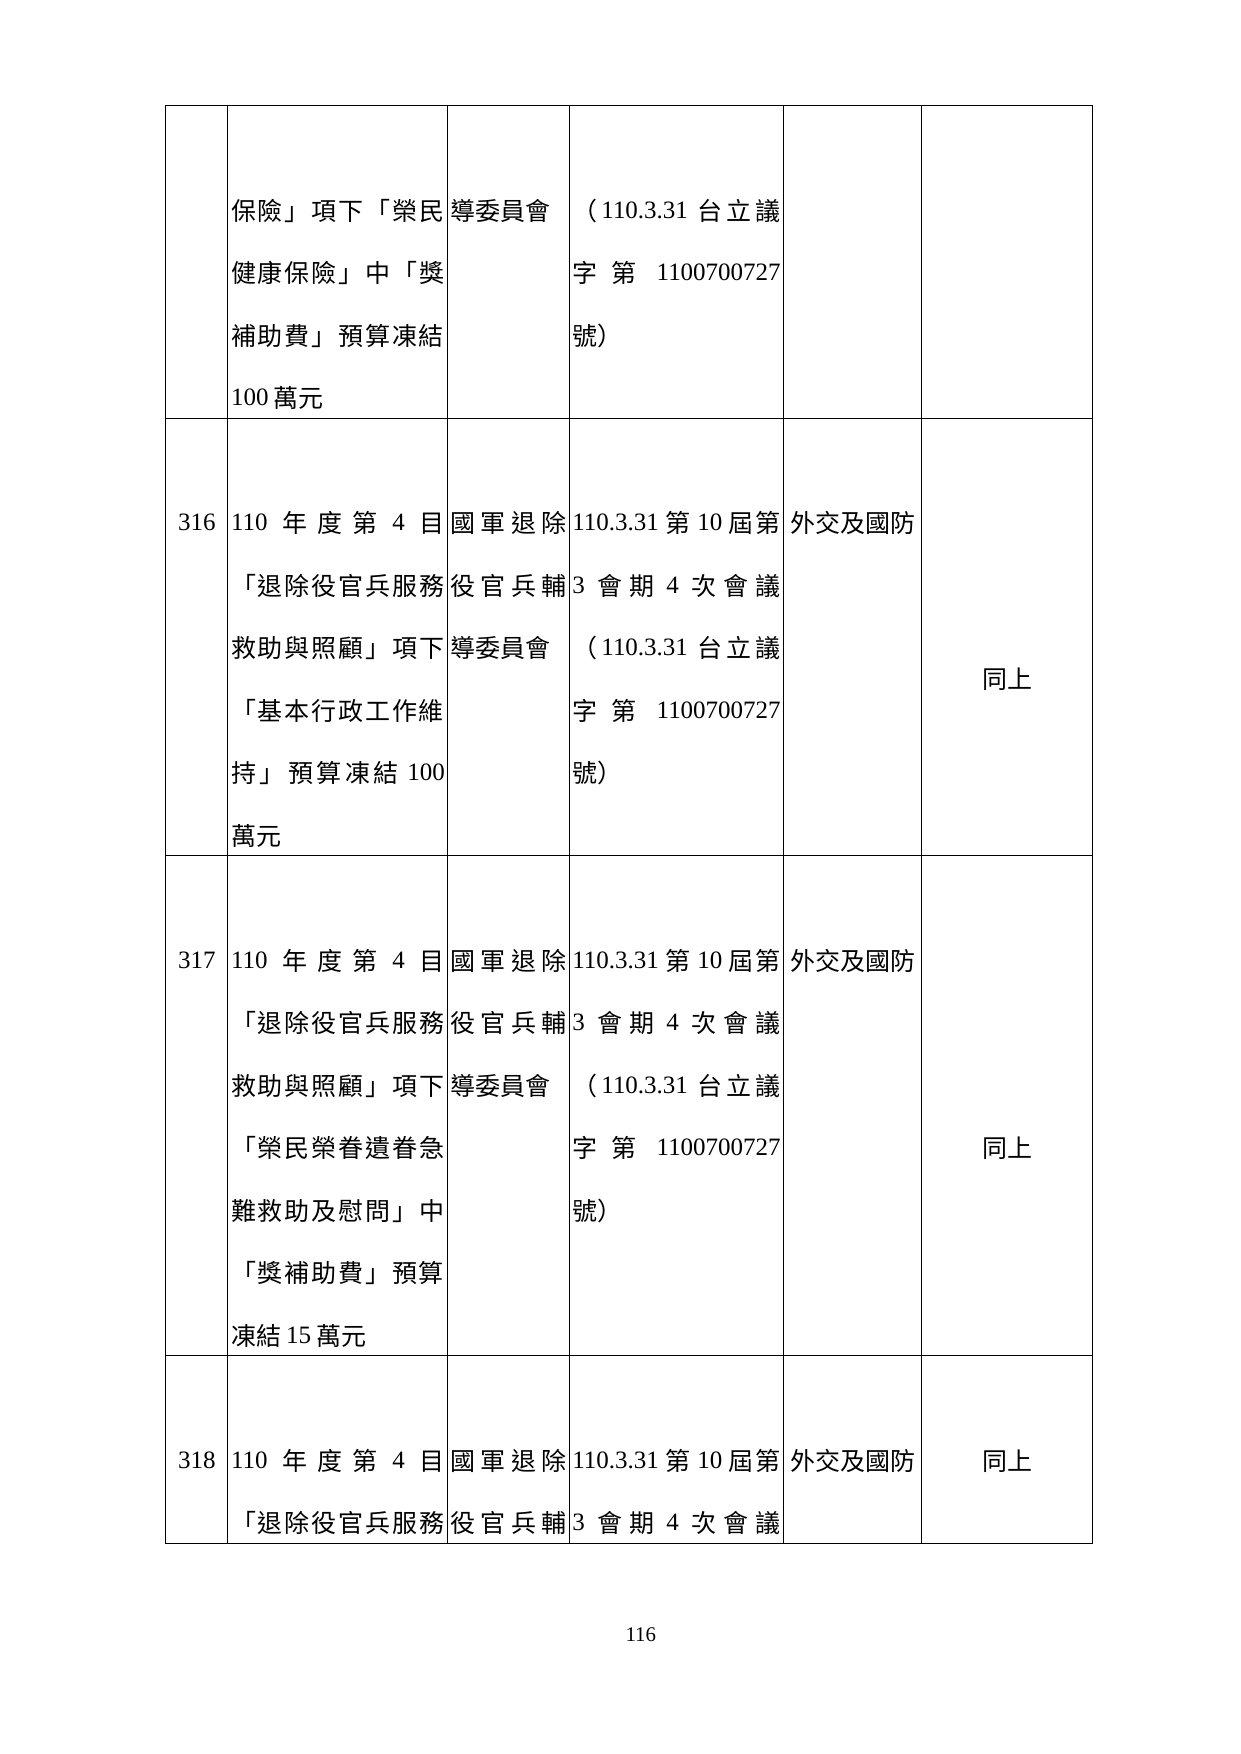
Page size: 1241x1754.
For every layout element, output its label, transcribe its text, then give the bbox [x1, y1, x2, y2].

table_cell 保險」項下「榮民健康保險」中「獎補助費」預算凍結100萬元 [228, 106, 447, 418]
table_cell 國軍退除役官兵輔導委員會 [448, 856, 569, 1355]
table_cell 同上 [922, 856, 1092, 1355]
table_cell 110年度第4目「退除役官兵服務救助與照顧」項下「基本行政工作維持」預算凍結100萬元 [228, 419, 447, 855]
table_cell 110.3.31第10屆第3會期4次會議（110.3.31台立議字第1100700727號） [570, 419, 783, 855]
table_cell 外交及國防 [784, 419, 921, 855]
table_cell 導委員會 [448, 106, 569, 418]
table_cell 外交及國防 [784, 1356, 921, 1543]
table_cell [784, 106, 921, 418]
table_cell 110年度第4目「退除役官兵服務 [228, 1356, 447, 1543]
table_cell 國軍退除役官兵輔導委員會 [448, 419, 569, 855]
table_cell 外交及國防 [784, 856, 921, 1355]
table_cell [166, 856, 227, 1355]
table_cell [166, 1356, 227, 1543]
table_cell [922, 106, 1092, 418]
table_cell 110年度第4目「退除役官兵服務救助與照顧」項下「榮民榮眷遺眷急難救助及慰問」中「獎補助費」預算凍結15萬元 [228, 856, 447, 1355]
table_cell 110.3.31第10屆第3會期4次會議（110.3.31台立議字第1100700727號） [570, 856, 783, 1355]
table_cell （110.3.31台立議字第1100700727號） [570, 106, 783, 418]
table_cell 同上 [922, 419, 1092, 855]
table_cell 110.3.31第10屆第3會期4次會議 [570, 1356, 783, 1543]
table_cell [166, 106, 227, 418]
table_cell [166, 419, 227, 855]
table_cell 國軍退除役官兵輔 [448, 1356, 569, 1543]
table_cell 同上 [922, 1356, 1092, 1543]
